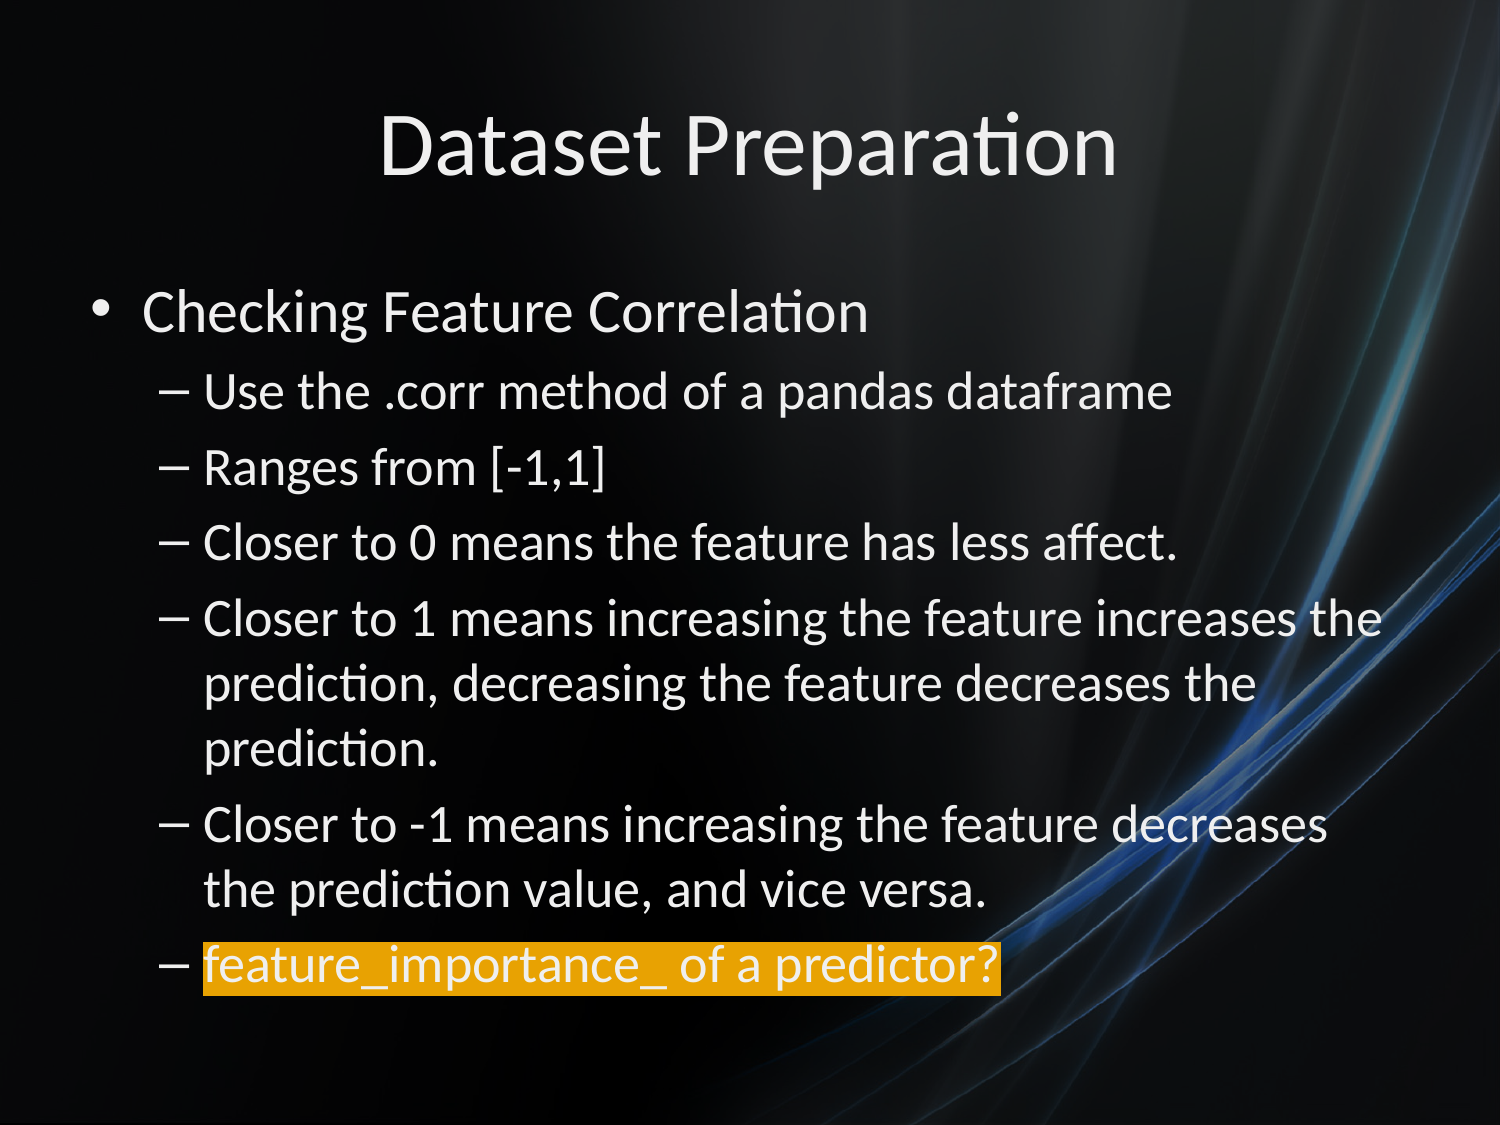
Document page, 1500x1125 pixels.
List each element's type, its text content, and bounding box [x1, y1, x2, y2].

title Dataset Preparation [75, 45, 1425, 233]
picture [0, 0, 1500, 1125]
list Checking Feature Correlation Use the .corr method of a pandas dataframe Ranges from [-1,1] Closer to 0 means the feature has less affect. Closer to 1 means increasing the feature increases the prediction, decreasing the feature decreases the prediction. Closer to -1 means increasing the feature decreases the prediction value, and vice versa. feature_importance_ of a predictor? [75, 262, 1425, 1005]
